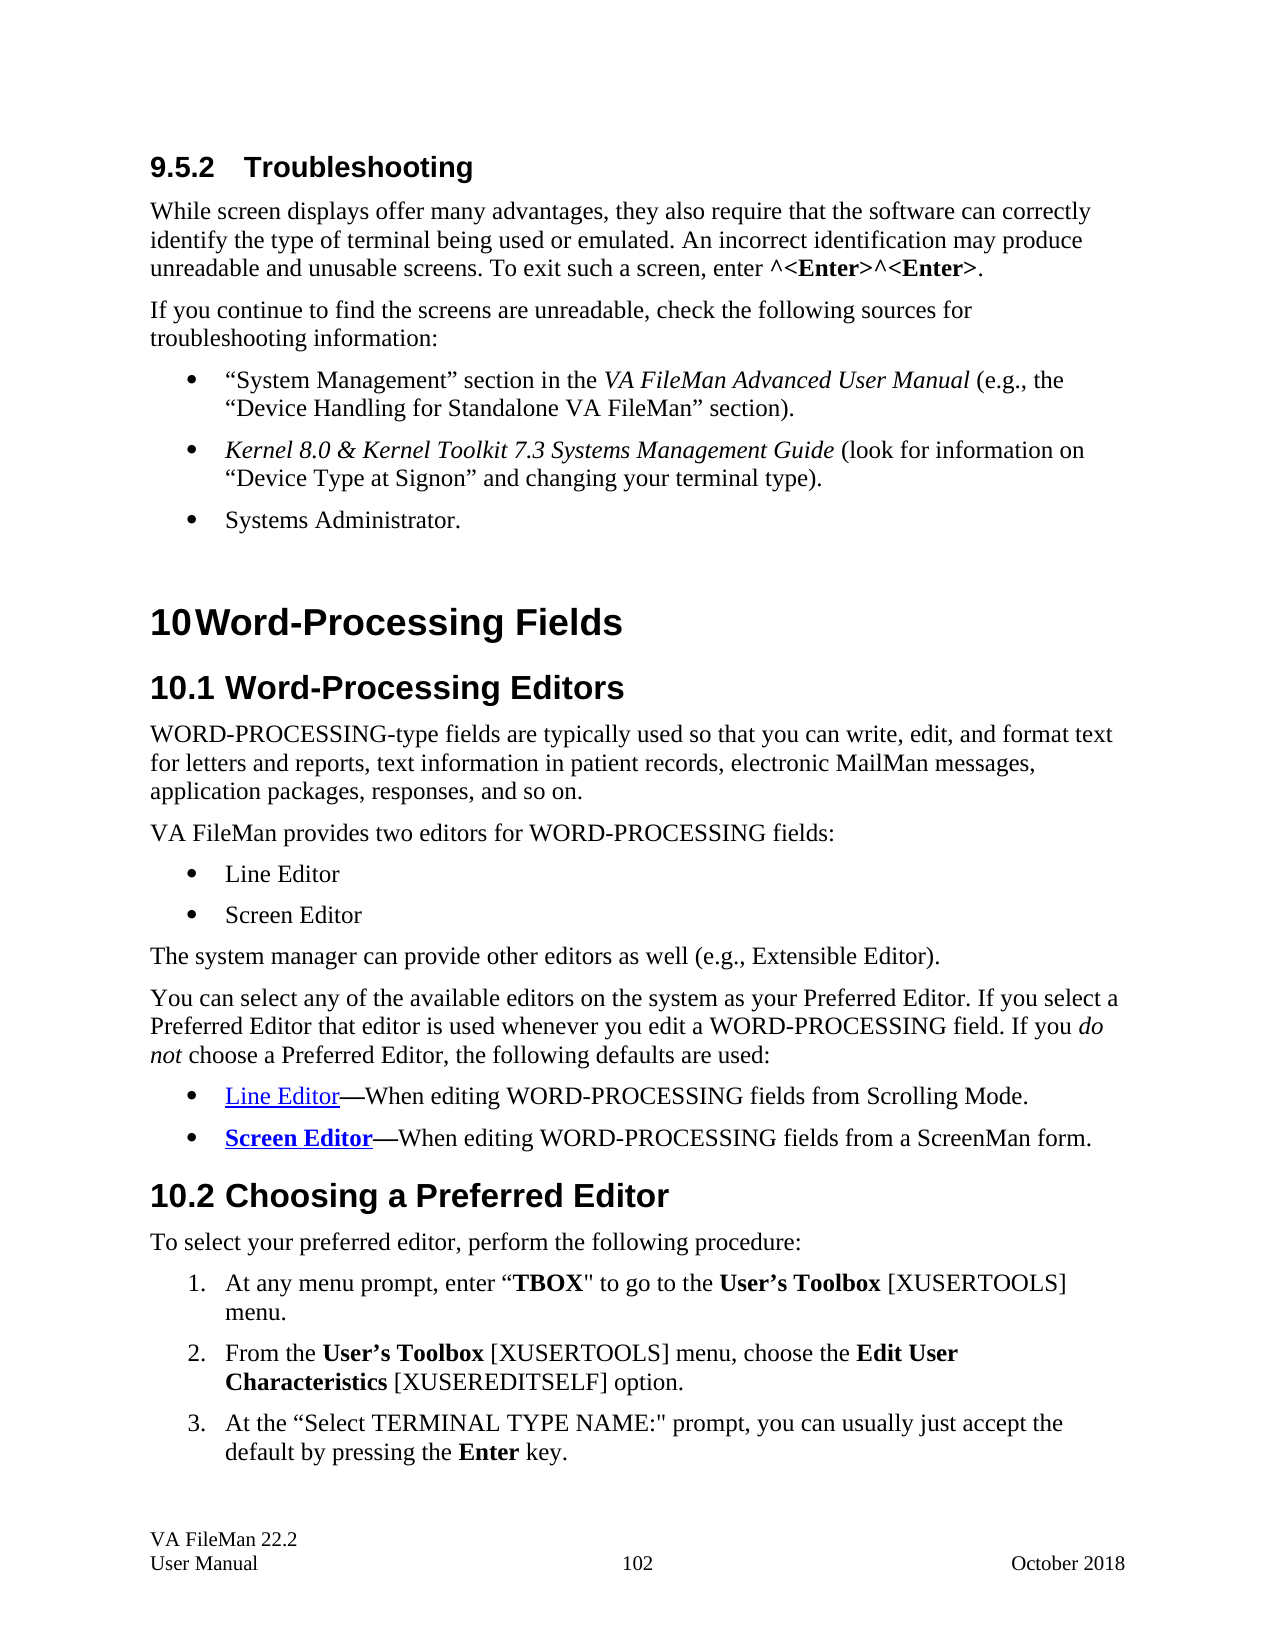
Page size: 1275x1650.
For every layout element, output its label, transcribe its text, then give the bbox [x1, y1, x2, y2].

subtitle Word-Processing Editors [150, 668, 1125, 706]
text If you continue to find the screens are unreadable, check the following sources for troubleshooting information: [150, 295, 1125, 352]
list Line Editor—When editing WORD-PROCESSING fields from Scrolling Mode. [187, 1081, 1125, 1110]
text WORD-PROCESSING-type fields are typically used so that you can write, edit, and format text for letters and reports, text information in patient records, electronic MailMan messages, application packages, responses, and so on. [150, 719, 1125, 805]
text You can select any of the available editors on the system as your Preferred Editor. If you select a Preferred Editor that editor is used whenever you edit a WORD-PROCESSING field. If you do not choose a Preferred Editor, the following defaults are used: [150, 983, 1125, 1069]
list “System Management” section in the VA FileMan Advanced User Manual (e.g., the “Device Handling for Standalone VA FileMan” section). [187, 365, 1125, 422]
text The system manager can provide other editors as well (e.g., Extensible Editor). [150, 941, 1125, 970]
list Screen Editor—When editing WORD-PROCESSING fields from a ScreenMan form. [187, 1123, 1125, 1151]
list At any menu prompt, enter “TBOX" to go to the User’s Toolbox [XUSERTOOLS] menu. [187, 1268, 1125, 1326]
subtitle Word-Processing Fields [150, 600, 1125, 643]
text While screen displays offer many advantages, they also require that the software can correctly identify the type of terminal being used or emulated. An incorrect identification may produce unreadable and unusable screens. To exit such a screen, enter ^<Enter>^<Enter>. [150, 196, 1125, 282]
list Screen Editor [187, 900, 1125, 929]
list Line Editor [187, 859, 1125, 888]
list Systems Administrator. [187, 505, 1125, 533]
list Kernel 8.0 & Kernel Toolkit 7.3 Systems Management Guide (look for information on “Device Type at Signon” and changing your terminal type). [187, 435, 1125, 492]
subtitle Choosing a Preferred Editor [150, 1176, 1125, 1215]
text To select your preferred editor, perform the following procedure: [150, 1227, 1125, 1256]
list At the “Select TERMINAL TYPE NAME:" prompt, you can usually just accept the default by pressing the Enter key. [187, 1408, 1125, 1466]
subtitle Troubleshooting [150, 150, 1125, 183]
text VA FileMan provides two editors for WORD-PROCESSING fields: [150, 818, 1125, 846]
list From the User’s Toolbox [XUSERTOOLS] menu, choose the Edit User Characteristics [XUSEREDITSELF] option. [187, 1338, 1125, 1396]
